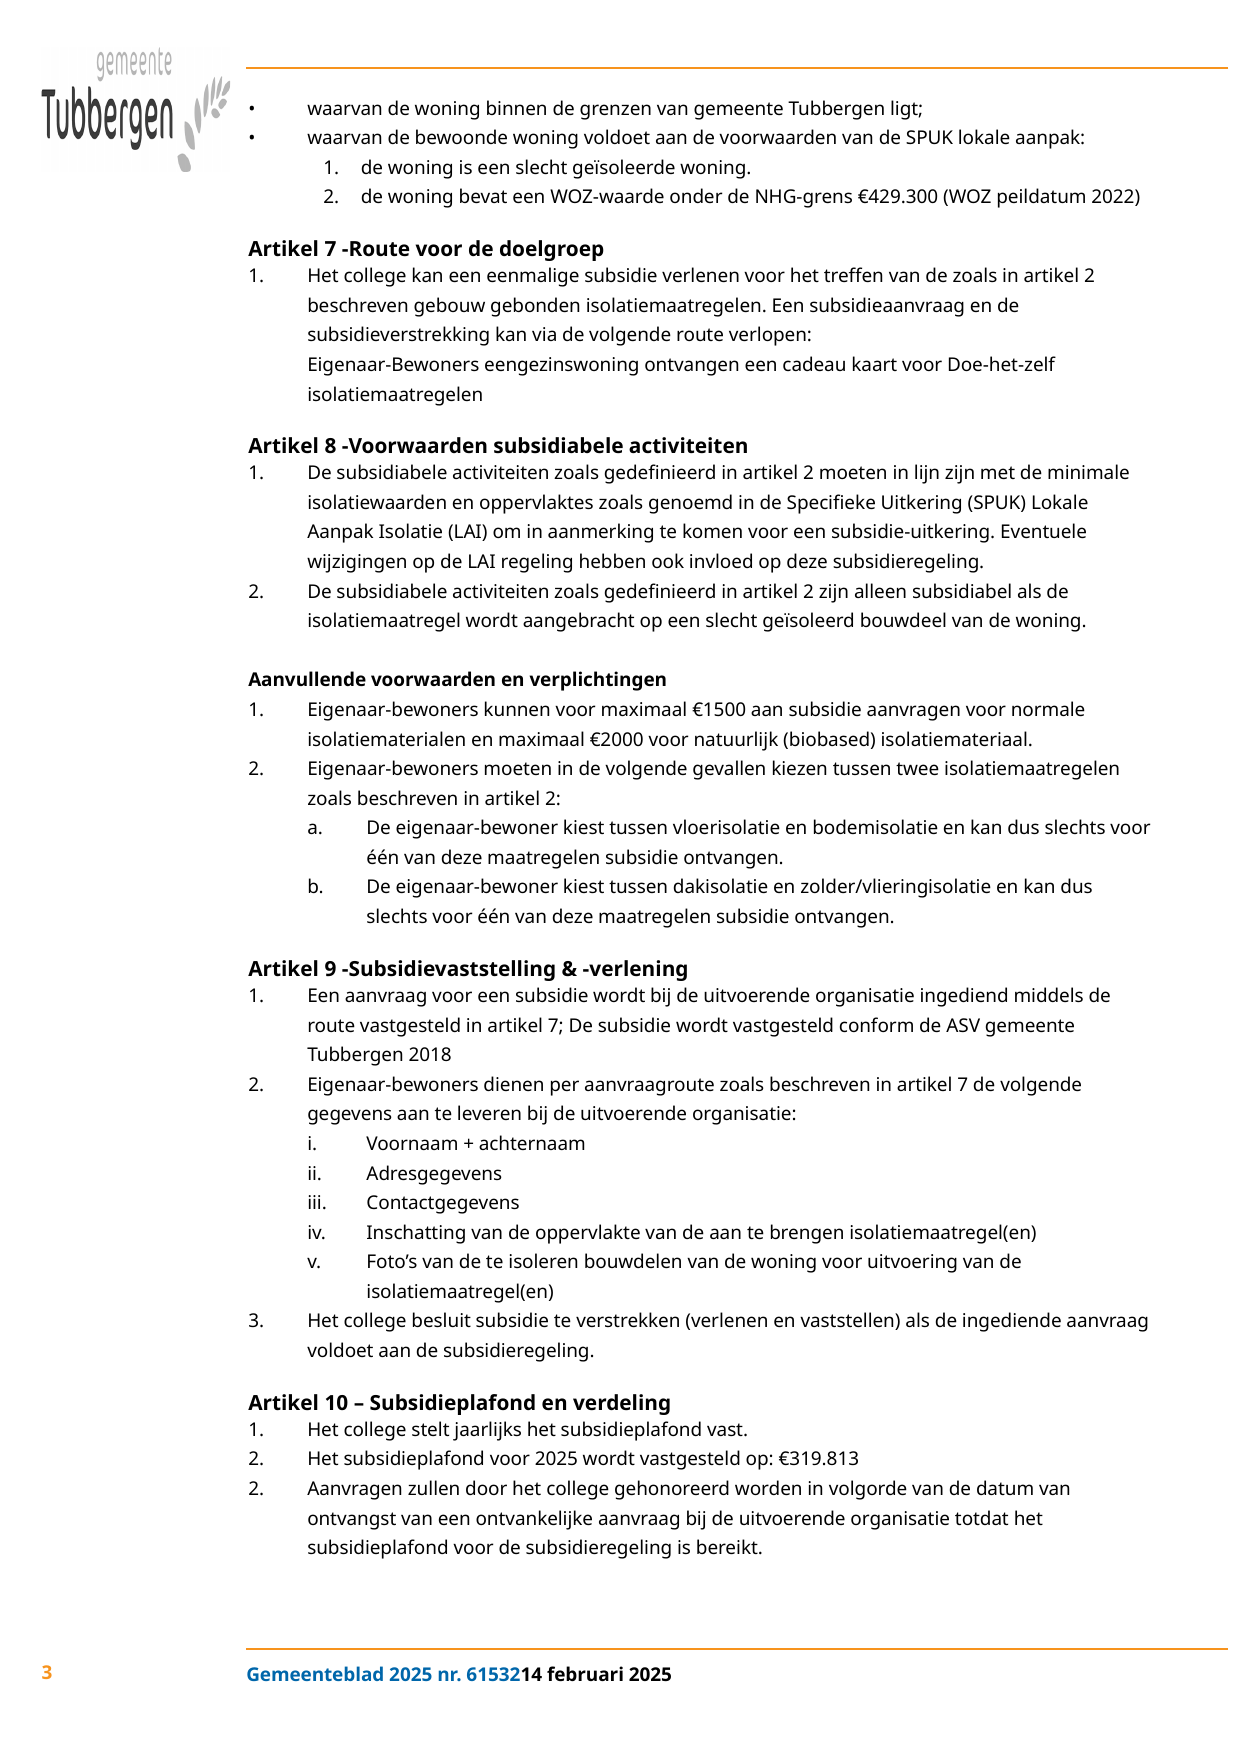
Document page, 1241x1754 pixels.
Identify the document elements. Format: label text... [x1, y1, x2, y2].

list De eigenaar-bewoner kiest tussen dakisolatie en zolder/vlieringisolatie en kan dus slechts voor één van deze maatregelen subsidie ontvangen. [307, 874, 1152, 929]
list waarvan de bewoonde woning voldoet aan de voorwaarden van de SPUK lokale aanpak: [248, 124, 1152, 150]
list Inschatting van de oppervlakte van de aan te brengen isolatiemaatregel(en) [307, 1219, 1152, 1244]
text Artikel 8 -Voorwaarden subsidiabele activiteiten [248, 431, 1152, 459]
list Het college stelt jaarlijks het subsidieplafond vast. [248, 1416, 1152, 1442]
text Artikel 10 – Subsidieplafond en verdeling [248, 1388, 1152, 1416]
list Het college kan een eenmalige subsidie verlenen voor het treffen van de zoals in artikel 2 beschreven gebouw gebonden isolatiemaatregelen. Een subsidieaanvraag en de subsidieverstrekking kan via de volgende route verlopen: [248, 262, 1152, 347]
list Eigenaar-bewoners moeten in de volgende gevallen kiezen tussen twee isolatiemaatregelen zoals beschreven in artikel 2: [248, 755, 1152, 811]
text Aanvullende voorwaarden en verplichtingen [248, 667, 1152, 692]
list De subsidiabele activiteiten zoals gedefinieerd in artikel 2 zijn alleen subsidiabel als de isolatiemaatregel wordt aangebracht op een slecht geïsoleerd bouwdeel van de woning. [248, 578, 1152, 633]
picture [41, 47, 231, 172]
list Eigenaar-bewoners dienen per aanvraagroute zoals beschreven in artikel 7 de volgende gegevens aan te leveren bij de uitvoerende organisatie: [248, 1071, 1152, 1126]
list de woning is een slecht geïsoleerde woning. [323, 154, 1152, 180]
list De eigenaar-bewoner kiest tussen vloerisolatie en bodemisolatie en kan dus slechts voor één van deze maatregelen subsidie ontvangen. [307, 814, 1152, 870]
list Contactgegevens [307, 1189, 1152, 1215]
list Adresgegevens [307, 1160, 1152, 1185]
list Eigenaar-Bewoners eengezinswoning ontvangen een cadeau kaart voor Doe-het-zelf isolatiemaatregelen [248, 351, 1152, 406]
list De subsidiabele activiteiten zoals gedefinieerd in artikel 2 moeten in lijn zijn met de minimale isolatiewaarden en oppervlaktes zoals genoemd in de Specifieke Uitkering (SPUK) Lokale Aanpak Isolatie (LAI) om in aanmerking te komen voor een subsidie-uitkering. Eventuele wijzigingen op de LAI regeling hebben ook invloed op deze subsidieregeling. [248, 459, 1152, 574]
list Eigenaar-bewoners kunnen voor maximaal €1500 aan subsidie aanvragen voor normale isolatiematerialen en maximaal €2000 voor natuurlijk (biobased) isolatiemateriaal. [248, 696, 1152, 752]
list Voornaam + achternaam [307, 1130, 1152, 1156]
list Het subsidieplafond voor 2025 wordt vastgesteld op: €319.813 [248, 1446, 1152, 1471]
list Foto’s van de te isoleren bouwdelen van de woning voor uitvoering van de isolatiemaatregel(en) [307, 1248, 1152, 1304]
list Een aanvraag voor een subsidie wordt bij de uitvoerende organisatie ingediend middels de route vastgesteld in artikel 7; De subsidie wordt vastgesteld conform de ASV gemeente Tubbergen 2018 [248, 982, 1152, 1067]
text Artikel 7 -Route voor de doelgroep [248, 234, 1152, 262]
text Artikel 9 -Subsidievaststelling & -verlening [248, 954, 1152, 982]
list Aanvragen zullen door het college gehonoreerd worden in volgorde van de datum van ontvangst van een ontvankelijke aanvraag bij de uitvoerende organisatie totdat het subsidieplafond voor de subsidieregeling is bereikt. [248, 1475, 1152, 1560]
list Het college besluit subsidie te verstrekken (verlenen en vaststellen) als de ingediende aanvraag voldoet aan de subsidieregeling. [248, 1308, 1152, 1363]
list waarvan de woning binnen de grenzen van gemeente Tubbergen ligt; [248, 95, 1152, 121]
list de woning bevat een WOZ-waarde onder de NHG-grens €429.300 (WOZ peildatum 2022) [323, 183, 1152, 209]
